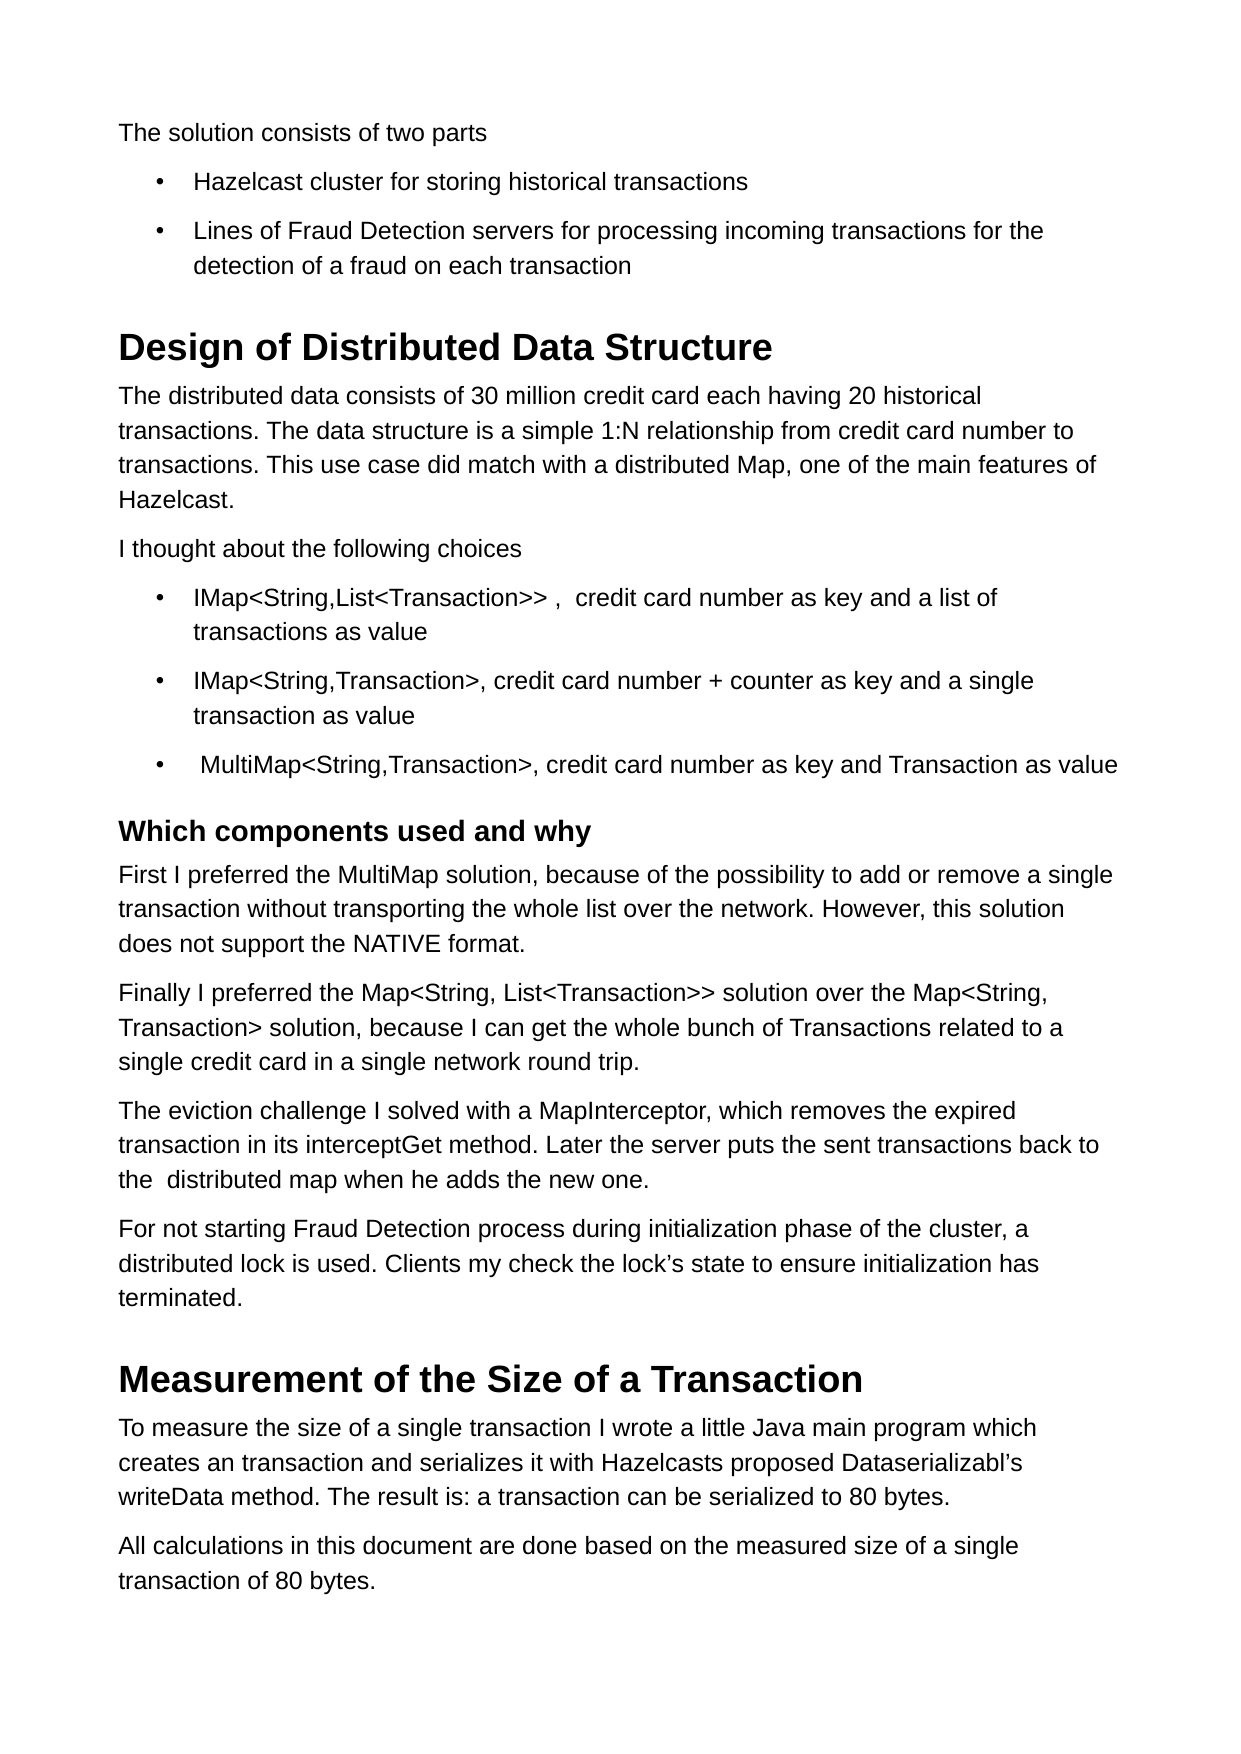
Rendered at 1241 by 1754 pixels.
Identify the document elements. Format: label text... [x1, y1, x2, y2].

text I thought about the following choices [118, 534, 1122, 562]
text The solution consists of two parts [118, 118, 1122, 147]
subtitle Which components used and why [118, 814, 1122, 847]
list Lines of Fraud Detection servers for processing incoming transactions for the detection of a fraud on each transaction [156, 216, 1122, 280]
list Hazelcast cluster for storing historical transactions [156, 167, 1122, 196]
text Finally I preferred the Map<String, List<Transaction>> solution over the Map<String, Transaction> solution, because I can get the whole bunch of Transactions related to a single credit card in a single network round trip. [118, 978, 1122, 1076]
text For not starting Fraud Detection process during initialization phase of the cluster, a distributed lock is used. Clients my check the lock’s state to ensure initialization has terminated. [118, 1214, 1122, 1312]
subtitle Design of Distributed Data Structure [118, 325, 1122, 369]
list IMap<String,Transaction>, credit card number + counter as key and a single transaction as value [156, 666, 1122, 730]
subtitle Measurement of the Size of a Transaction [118, 1357, 1122, 1401]
list MultiMap<String,Transaction>, credit card number as key and Transaction as value [156, 750, 1122, 779]
list IMap<String,List<Transaction>> , credit card number as key and a list of transactions as value [156, 583, 1122, 646]
text All calculations in this document are done based on the measured size of a single transaction of 80 bytes. [118, 1531, 1122, 1594]
text First I preferred the MultiMap solution, because of the possibility to add or remove a single transaction without transporting the whole list over the network. However, this solution does not support the NATIVE format. [118, 860, 1122, 958]
text To measure the size of a single transaction I wrote a little Java main program which creates an transaction and serializes it with Hazelcasts proposed Dataserializabl’s writeData method. The result is: a transaction can be serialized to 80 bytes. [118, 1413, 1122, 1511]
text The distributed data consists of 30 million credit card each having 20 historical transactions. The data structure is a simple 1:N relationship from credit card number to transactions. This use case did match with a distributed Map, one of the main features of Hazelcast. [118, 381, 1122, 513]
text The eviction challenge I solved with a MapInterceptor, which removes the expired transaction in its interceptGet method. Later the server puts the sent transactions back to the distributed map when he adds the new one. [118, 1096, 1122, 1194]
